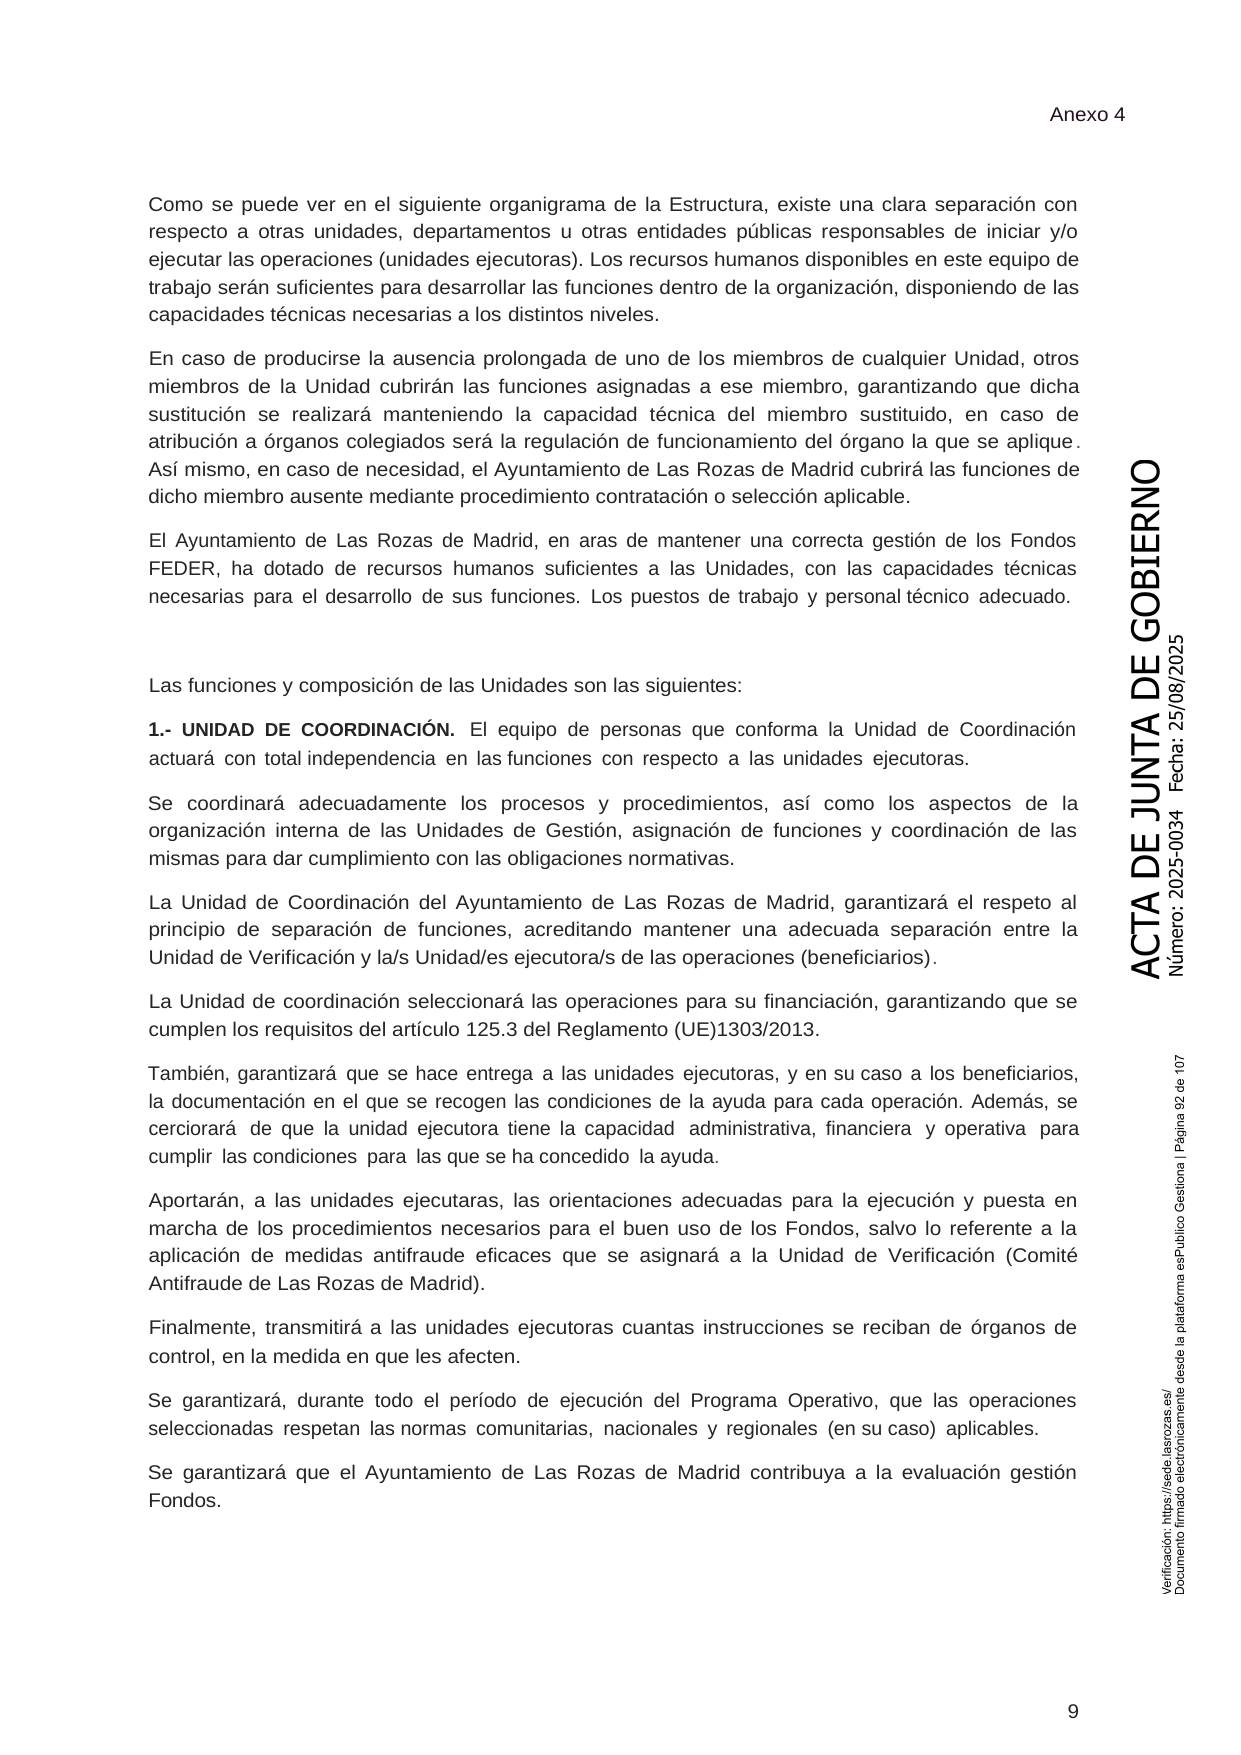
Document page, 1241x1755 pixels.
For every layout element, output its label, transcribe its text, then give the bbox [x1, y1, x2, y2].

text Como se puede ver en el siguiente organigrama de la Estructura, existe una clara separación con respecto a otras unidades, departamentos u otras entidades públicas responsables de iniciar y/o ejecutar las operaciones (unidades ejecutoras). Los recursos humanos disponibles en este equipo de trabajo serán suficientes para desarrollar las funciones dentro de la organización, disponiendo de las capacidades técnicas necesarias a los distintos niveles. [148, 193, 1079, 326]
text Se garantizará que el Ayuntamiento de Las Rozas de Madrid contribuya a la evaluación gestión Fondos. [148, 1461, 1079, 1511]
text Finalmente, transmitirá a las unidades ejecutoras cuantas instrucciones se reciban de órganos de control, en la medida en que les afecten. [148, 1316, 1079, 1367]
text En caso de producirse la ausencia prolongada de uno de los miembros de cualquier Unidad, otros miembros de la Unidad cubrirán las funciones asignadas a ese miembro, garantizando que dicha sustitución se realizará manteniendo la capacidad técnica del miembro sustituido, en caso de atribución a órganos colegiados será la regulación de funcionamiento del órgano la que se aplique. Así mismo, en caso de necesidad, el Ayuntamiento de Las Rozas de Madrid cubrirá las funciones de dicho miembro ausente mediante procedimiento contratación o selección aplicable. [148, 347, 1081, 508]
text La Unidad de coordinación seleccionará las operaciones para su financiación, garantizando que se cumplen los requisitos del artículo 125.3 del Reglamento (UE)1303/2013. [148, 990, 1079, 1041]
text También, garantizará que se hace entrega a las unidades ejecutoras, y en su caso a los beneficiarios, la documentación en el que se recogen las condiciones de la ayuda para cada operación. Además, se cerciorará de que la unidad ejecutora tiene la capacidad administrativa, financiera y operativa para cumplir las condiciones para las que se ha concedido la ayuda. [148, 1062, 1079, 1167]
text La Unidad de Coordinación del Ayuntamiento de Las Rozas de Madrid, garantizará el respeto al principio de separación de funciones, acreditando mantener una adecuada separación entre la Unidad de Verificación y la/s Unidad/es ejecutora/s de las operaciones (beneficiarios). [148, 891, 1079, 968]
text 1.- UNIDAD DE COORDINACIÓN. El equipo de personas que conforma la Unidad de Coordinación actuará con total independencia en las funciones con respecto a las unidades ejecutoras. [148, 718, 1077, 769]
text Aportarán, a las unidades ejecutaras, las orientaciones adecuadas para la ejecución y puesta en marcha de los procedimientos necesarios para el buen uso de los Fondos, salvo lo referente a la aplicación de medidas antifraude eficaces que se asignará a la Unidad de Verificación (Comité Antifraude de Las Rozas de Madrid). [148, 1189, 1080, 1294]
text Las funciones y composición de las Unidades son las siguientes: [149, 673, 1130, 696]
text El Ayuntamiento de Las Rozas de Madrid, en aras de mantener una correcta gestión de los Fondos FEDER, ha dotado de recursos humanos suficientes a las Unidades, con las capacidades técnicas necesarias para el desarrollo de sus funciones. Los puestos de trabajo y personal técnico adecuado. [148, 529, 1078, 607]
text Se garantizará, durante todo el período de ejecución del Programa Operativo, que las operaciones seleccionadas respetan las normas comunitarias, nacionales y regionales (en su caso) aplicables. [148, 1389, 1078, 1439]
text Se coordinará adecuadamente los procesos y procedimientos, así como los aspectos de la organización interna de las Unidades de Gestión, asignación de funciones y coordinación de las mismas para dar cumplimiento con las obligaciones normativas. [148, 791, 1079, 869]
